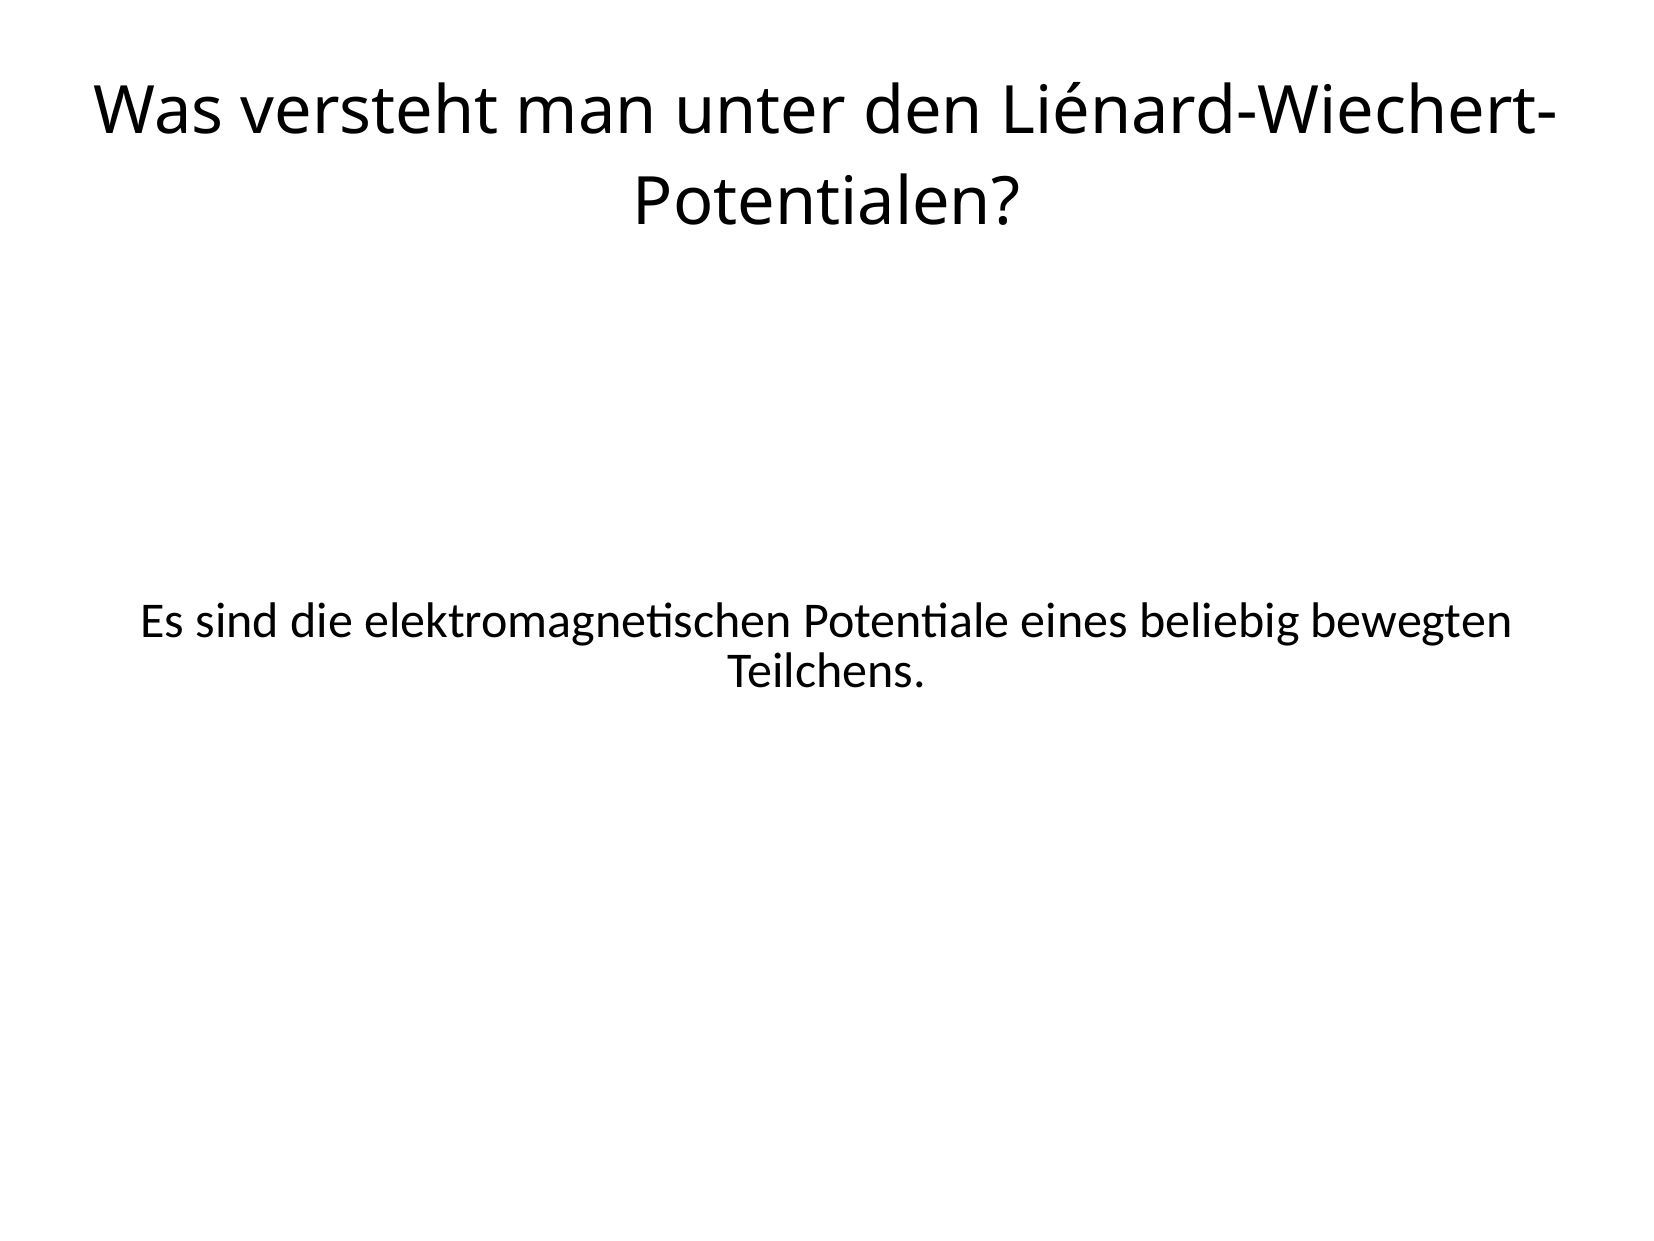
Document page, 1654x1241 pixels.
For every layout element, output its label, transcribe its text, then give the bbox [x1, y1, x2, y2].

title Was versteht man unter den Liénard-Wiechert-Potentialen? [82, 49, 1571, 257]
subtitle Es sind die elektromagnetischen Potentiale eines beliebig bewegten Teilchens. [82, 290, 1571, 1010]
